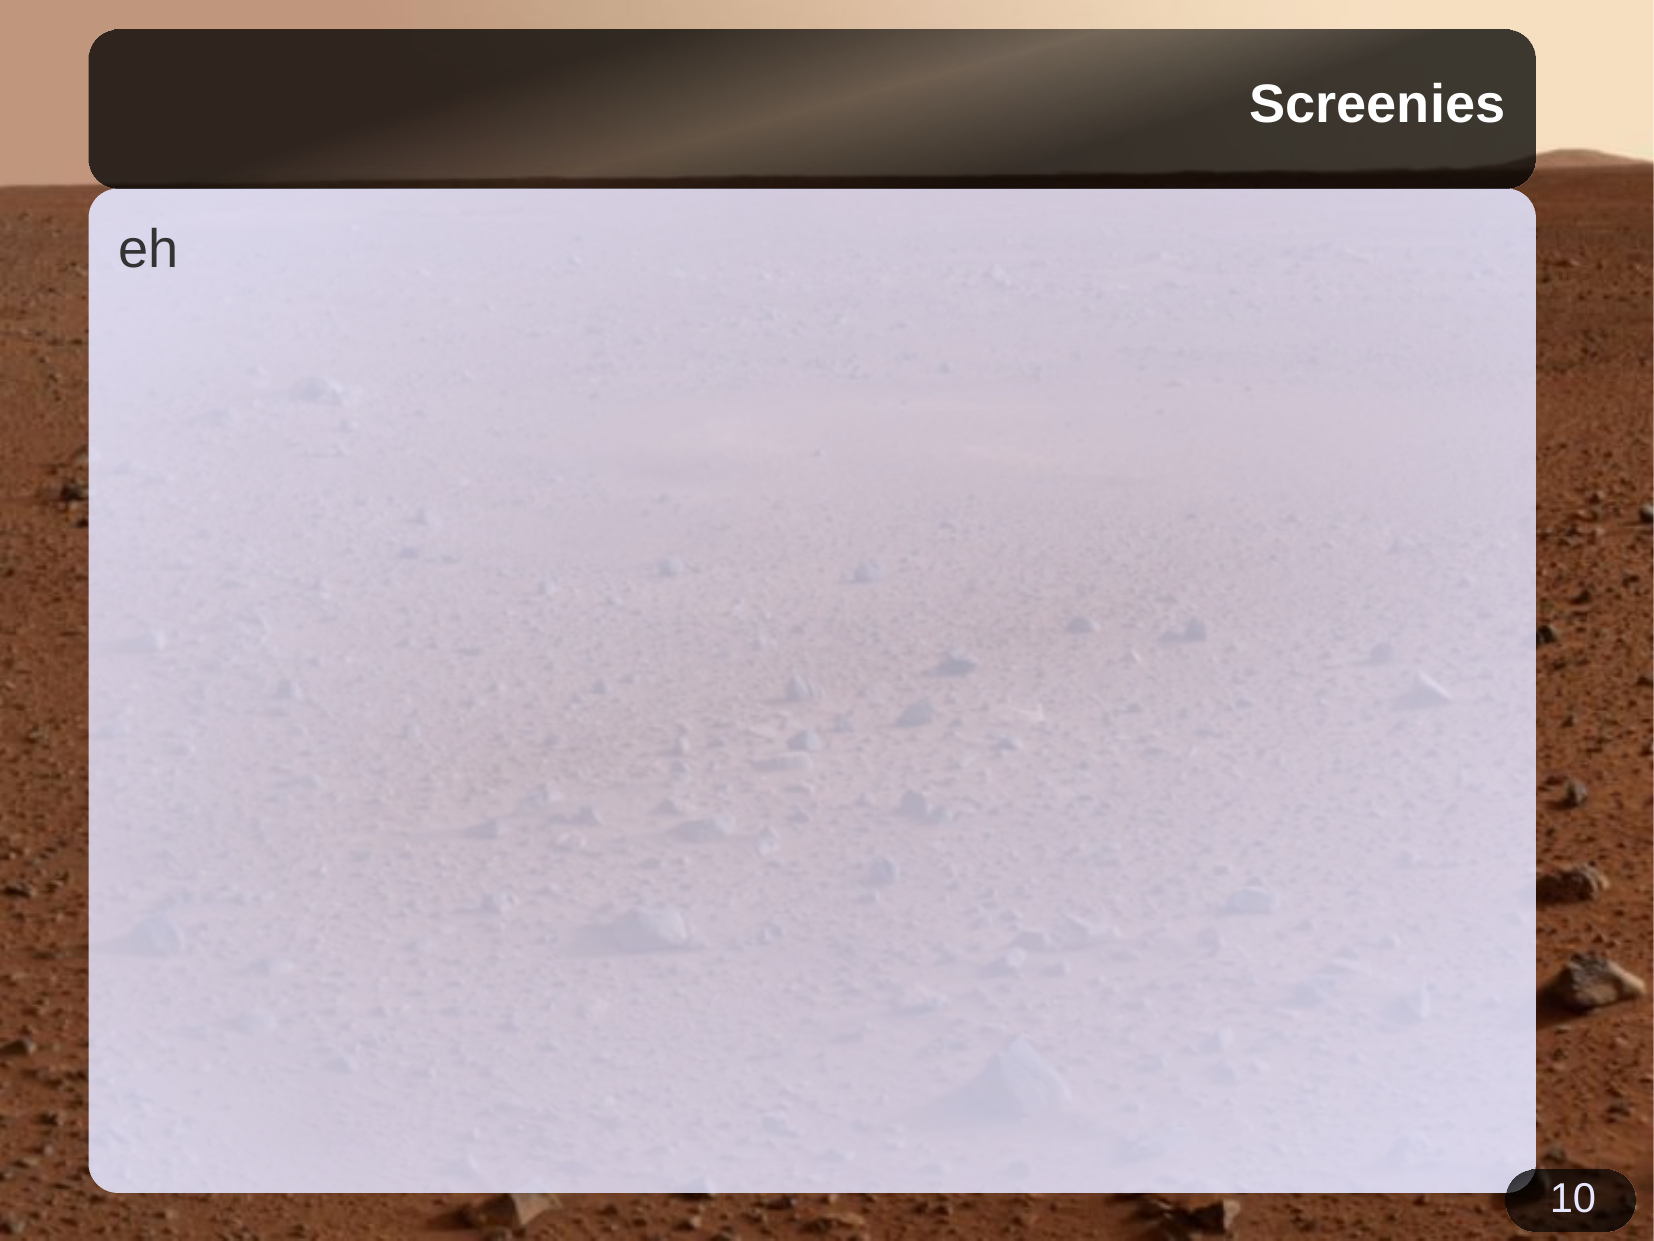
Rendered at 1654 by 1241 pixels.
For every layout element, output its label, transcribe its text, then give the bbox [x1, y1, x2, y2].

list eh [118, 218, 1477, 1164]
title Screenies [118, 59, 1506, 148]
picture [0, 0, 1654, 1241]
